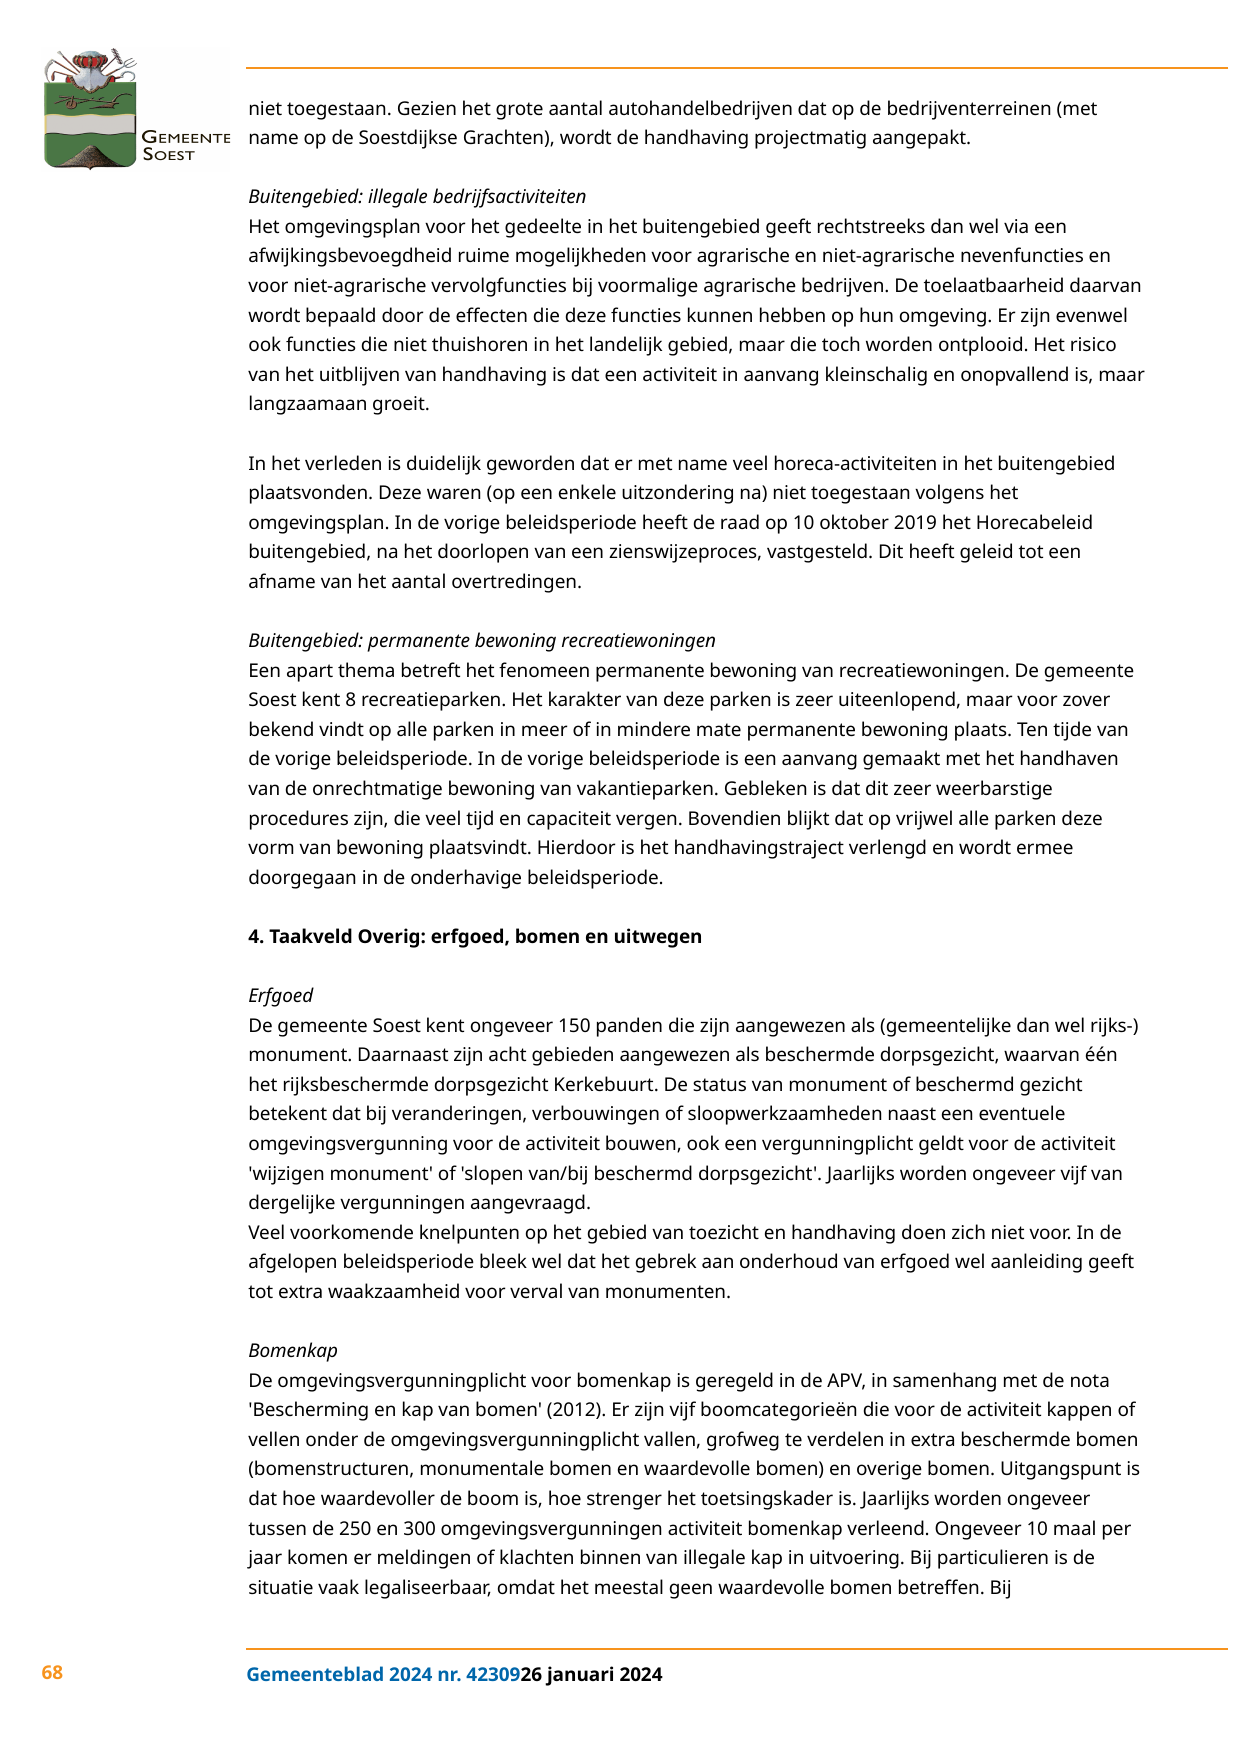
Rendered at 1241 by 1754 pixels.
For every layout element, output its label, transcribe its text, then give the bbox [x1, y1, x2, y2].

text Bomenkap [248, 1337, 1152, 1363]
text Het omgevingsplan voor het gedeelte in het buitengebied geeft rechtstreeks dan wel via een afwijkingsbevoegdheid ruime mogelijkheden voor agrarische en niet-agrarische nevenfuncties en voor niet-agrarische vervolgfuncties bij voormalige agrarische bedrijven. De toelaatbaarheid daarvan wordt bepaald door de effecten die deze functies kunnen hebben op hun omgeving. Er zijn evenwel ook functies die niet thuishoren in het landelijk gebied, maar die toch worden ontplooid. Het risico van het uitblijven van handhaving is dat een activiteit in aanvang kleinschalig en onopvallend is, maar langzaamaan groeit. [248, 213, 1152, 416]
text Een apart thema betreft het fenomeen permanente bewoning van recreatiewoningen. De gemeente Soest kent 8 recreatieparken. Het karakter van deze parken is zeer uiteenlopend, maar voor zover bekend vindt op alle parken in meer of in mindere mate permanente bewoning plaats. Ten tijde van de vorige beleidsperiode. In de vorige beleidsperiode is een aanvang gemaakt met het handhaven van de onrechtmatige bewoning van vakantieparken. Gebleken is dat dit zeer weerbarstige procedures zijn, die veel tijd en capaciteit vergen. Bovendien blijkt dat op vrijwel alle parken deze vorm van bewoning plaatsvindt. Hierdoor is het handhavingstraject verlengd en wordt ermee doorgegaan in de onderhavige beleidsperiode. [248, 657, 1152, 890]
text De gemeente Soest kent ongeveer 150 panden die zijn aangewezen als (gemeentelijke dan wel rijks-) monument. Daarnaast zijn acht gebieden aangewezen als beschermde dorpsgezicht, waarvan één het rijksbeschermde dorpsgezicht Kerkebuurt. De status van monument of beschermd gezicht betekent dat bij veranderingen, verbouwingen of sloopwerkzaamheden naast een eventuele omgevingsvergunning voor de activiteit bouwen, ook een vergunningplicht geldt voor de activiteit 'wijzigen monument' of 'slopen van/bij beschermd dorpsgezicht'. Jaarlijks worden ongeveer vijf van dergelijke vergunningen aangevraagd. [248, 1012, 1152, 1215]
text De omgevingsvergunningplicht voor bomenkap is geregeld in de APV, in samenhang met de nota 'Bescherming en kap van bomen' (2012). Er zijn vijf boomcategorieën die voor de activiteit kappen of vellen onder de omgevingsvergunningplicht vallen, grofweg te verdelen in extra beschermde bomen (bomenstructuren, monumentale bomen en waardevolle bomen) en overige bomen. Uitgangspunt is dat hoe waardevoller de boom is, hoe strenger het toetsingskader is. Jaarlijks worden ongeveer tussen de 250 en 300 omgevingsvergunningen activiteit bomenkap verleend. Ongeveer 10 maal per jaar komen er meldingen of klachten binnen van illegale kap in uitvoering. Bij particulieren is de situatie vaak legaliseerbaar, omdat het meestal geen waardevolle bomen betreffen. Bij [248, 1367, 1152, 1600]
text Buitengebied: illegale bedrijfsactiviteiten [248, 183, 1152, 209]
picture [41, 47, 231, 172]
text 4. Taakveld Overig: erfgoed, bomen en uitwegen [248, 923, 1152, 949]
text Erfgoed [248, 982, 1152, 1008]
text Buitengebied: permanente bewoning recreatiewoningen [248, 627, 1152, 653]
text Veel voorkomende knelpunten op het gebied van toezicht en handhaving doen zich niet voor. In de afgelopen beleidsperiode bleek wel dat het gebrek aan onderhoud van erfgoed wel aanleiding geeft tot extra waakzaamheid voor verval van monumenten. [248, 1219, 1152, 1304]
text In het verleden is duidelijk geworden dat er met name veel horeca-activiteiten in het buitengebied plaatsvonden. Deze waren (op een enkele uitzondering na) niet toegestaan volgens het omgevingsplan. In de vorige beleidsperiode heeft de raad op 10 oktober 2019 het Horecabeleid buitengebied, na het doorlopen van een zienswijzeproces, vastgesteld. Dit heeft geleid tot een afname van het aantal overtredingen. [248, 450, 1152, 594]
text niet toegestaan. Gezien het grote aantal autohandelbedrijven dat op de bedrijventerreinen (met name op de Soestdijkse Grachten), wordt de handhaving projectmatig aangepakt. [248, 95, 1152, 150]
